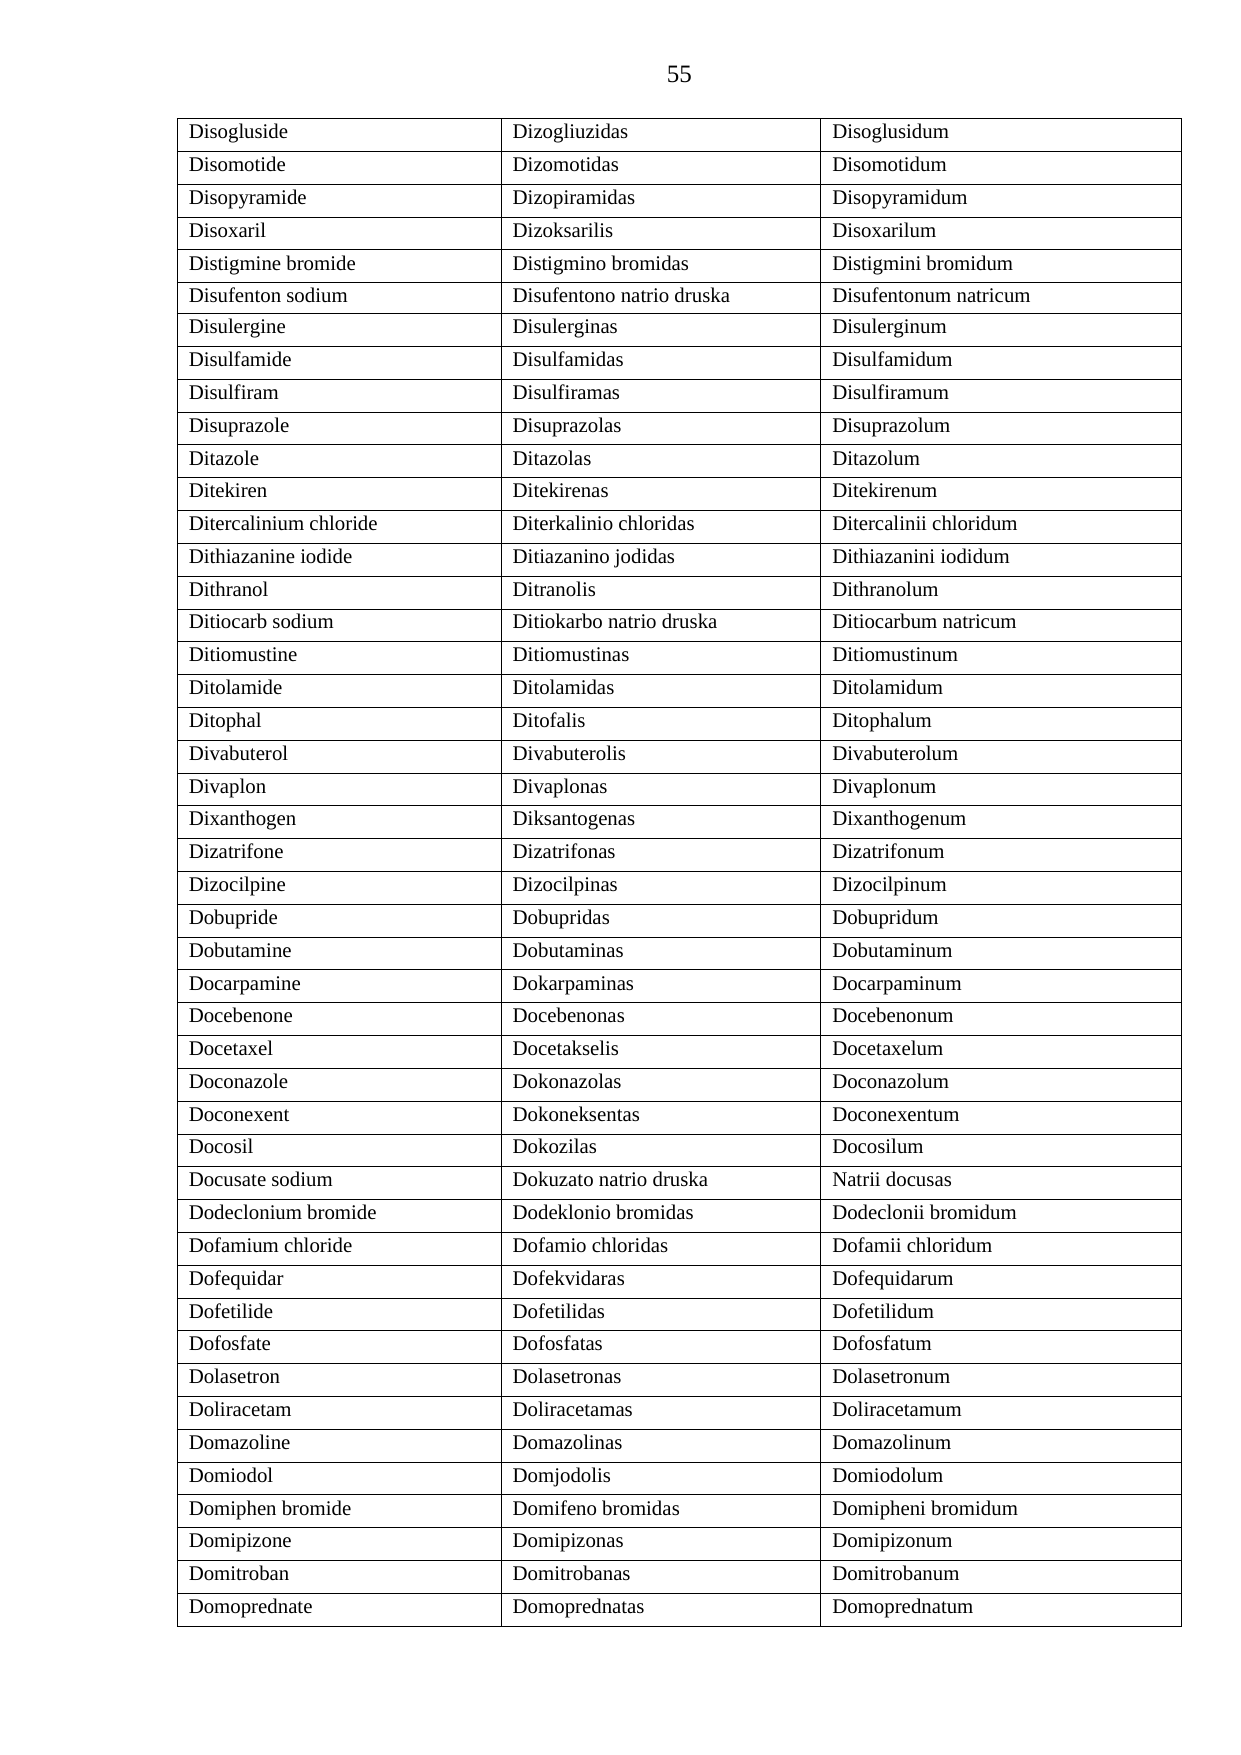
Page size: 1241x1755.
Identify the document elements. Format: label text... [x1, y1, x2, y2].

table_cell Domazoline [178, 1430, 501, 1462]
table_cell Ditiomustinas [502, 642, 820, 674]
table_cell Docetakselis [502, 1036, 820, 1068]
table_cell Docebenone [178, 1003, 501, 1035]
table_cell Dixanthogenum [821, 806, 1181, 838]
table_cell Diterkalinio chloridas [502, 511, 820, 543]
table_cell Ditophal [178, 708, 501, 740]
table_cell Dithiazanini iodidum [821, 544, 1181, 576]
table_cell Dizomotidas [502, 152, 820, 184]
table_cell Disogluside [178, 119, 501, 151]
table_cell Domifeno bromidas [502, 1495, 820, 1527]
table_cell Disoglusidum [821, 119, 1181, 151]
table_cell Ditiocarbum natricum [821, 610, 1181, 641]
table_cell Dodeclonium bromide [178, 1200, 501, 1232]
table_cell Docetaxelum [821, 1036, 1181, 1068]
table_cell Dofequidar [178, 1266, 501, 1297]
table_cell Docarpamine [178, 970, 501, 1002]
table_cell Domiphen bromide [178, 1495, 501, 1527]
table_cell Dizocilpine [178, 872, 501, 904]
table_cell Ditophalum [821, 708, 1181, 740]
table_cell Dizatrifonum [821, 839, 1181, 871]
table_cell Domipheni bromidum [821, 1495, 1181, 1527]
table_cell Disulfamidas [502, 347, 820, 379]
table_cell Ditiazanino jodidas [502, 544, 820, 576]
table_cell Disulfiramum [821, 380, 1181, 412]
table_cell Disufentono natrio druska [502, 283, 820, 313]
table_cell Dofequidarum [821, 1266, 1181, 1297]
table_cell Domiodol [178, 1463, 501, 1494]
table_cell Dizatrifone [178, 839, 501, 871]
table_cell Disoxaril [178, 218, 501, 249]
table_cell Dobupride [178, 905, 501, 937]
table_cell Dizoksarilis [502, 218, 820, 249]
table_cell Dolasetronum [821, 1364, 1181, 1396]
table_cell Ditazolas [502, 445, 820, 477]
table_cell Domipizone [178, 1528, 501, 1560]
table_cell Doliracetamas [502, 1397, 820, 1429]
table_cell Divaplonas [502, 774, 820, 805]
table_cell Dizocilpinas [502, 872, 820, 904]
table_cell Dixanthogen [178, 806, 501, 838]
table_cell Ditazole [178, 445, 501, 477]
table_cell Dizogliuzidas [502, 119, 820, 151]
table_cell Distigmino bromidas [502, 250, 820, 282]
table_cell Disulerginum [821, 314, 1181, 346]
table_cell Disuprazolum [821, 413, 1181, 444]
table_cell Domazolinum [821, 1430, 1181, 1462]
table_cell Divaplon [178, 774, 501, 805]
table_cell Domoprednatas [502, 1594, 820, 1626]
table_cell Doconazole [178, 1069, 501, 1101]
table_cell Divaplonum [821, 774, 1181, 805]
table_cell Doconexentum [821, 1102, 1181, 1133]
table_cell Disulerginas [502, 314, 820, 346]
table_cell Dizopiramidas [502, 185, 820, 217]
table_cell Docarpaminum [821, 970, 1181, 1002]
table_cell Dithranolum [821, 577, 1181, 608]
table_cell Disomotide [178, 152, 501, 184]
table_cell Doliracetam [178, 1397, 501, 1429]
table_cell Dofamium chloride [178, 1233, 501, 1265]
table_cell Dolasetron [178, 1364, 501, 1396]
table_cell Docosilum [821, 1135, 1181, 1166]
table_cell Dokuzato natrio druska [502, 1167, 820, 1199]
table_cell Divabuterol [178, 741, 501, 772]
table_cell Ditazolum [821, 445, 1181, 477]
table_cell Dokarpaminas [502, 970, 820, 1002]
table_cell Ditekiren [178, 478, 501, 510]
table_cell Dodeklonio bromidas [502, 1200, 820, 1232]
table_cell Disufentonum natricum [821, 283, 1181, 313]
table_cell Dithiazanine iodide [178, 544, 501, 576]
table_cell Dofosfate [178, 1331, 501, 1363]
table_cell Disulfamidum [821, 347, 1181, 379]
table_cell Dokozilas [502, 1135, 820, 1166]
table_cell Ditiomustine [178, 642, 501, 674]
table_cell Ditiokarbo natrio druska [502, 610, 820, 641]
table_cell Divabuterolis [502, 741, 820, 772]
table_cell Disomotidum [821, 152, 1181, 184]
table_cell Ditolamidas [502, 675, 820, 707]
table_cell Disuprazolas [502, 413, 820, 444]
table_cell Dizatrifonas [502, 839, 820, 871]
table_cell Doliracetamum [821, 1397, 1181, 1429]
table_cell Domiodolum [821, 1463, 1181, 1494]
table_cell Natrii docusas [821, 1167, 1181, 1199]
table_cell Dobupridas [502, 905, 820, 937]
table_cell Dofamio chloridas [502, 1233, 820, 1265]
table_cell Disulergine [178, 314, 501, 346]
table_cell Distigmine bromide [178, 250, 501, 282]
table_cell Dobupridum [821, 905, 1181, 937]
table_cell Dobutaminum [821, 938, 1181, 969]
table_cell Domitroban [178, 1561, 501, 1593]
table_cell Ditofalis [502, 708, 820, 740]
table_cell Ditekirenum [821, 478, 1181, 510]
table_cell Domitrobanas [502, 1561, 820, 1593]
table_cell Docetaxel [178, 1036, 501, 1068]
table_cell Dokoneksentas [502, 1102, 820, 1133]
table_cell Disoxarilum [821, 218, 1181, 249]
table_cell Dofosfatas [502, 1331, 820, 1363]
table_cell Dobutaminas [502, 938, 820, 969]
table_cell Divabuterolum [821, 741, 1181, 772]
table_cell Dithranol [178, 577, 501, 608]
table_cell Disulfiram [178, 380, 501, 412]
table_cell Ditranolis [502, 577, 820, 608]
table_cell Diksantogenas [502, 806, 820, 838]
table_cell Disopyramide [178, 185, 501, 217]
table_cell Domipizonas [502, 1528, 820, 1560]
table_cell Doconazolum [821, 1069, 1181, 1101]
table_cell Dolasetronas [502, 1364, 820, 1396]
table_cell Dofekvidaras [502, 1266, 820, 1297]
table_cell Ditercalinium chloride [178, 511, 501, 543]
table_cell Disufenton sodium [178, 283, 501, 313]
table_cell Doconexent [178, 1102, 501, 1133]
table_cell Docusate sodium [178, 1167, 501, 1199]
table_cell Domitrobanum [821, 1561, 1181, 1593]
table_cell Dobutamine [178, 938, 501, 969]
table_cell Dofetilidum [821, 1299, 1181, 1330]
table_cell Dodeclonii bromidum [821, 1200, 1181, 1232]
table_cell Disuprazole [178, 413, 501, 444]
table_cell Domipizonum [821, 1528, 1181, 1560]
table_cell Disulfamide [178, 347, 501, 379]
table_cell Dofosfatum [821, 1331, 1181, 1363]
table_cell Disopyramidum [821, 185, 1181, 217]
table_cell Docebenonum [821, 1003, 1181, 1035]
table_cell Dofetilide [178, 1299, 501, 1330]
table_cell Ditolamidum [821, 675, 1181, 707]
table_cell Ditercalinii chloridum [821, 511, 1181, 543]
table_cell Disulfiramas [502, 380, 820, 412]
table_cell Docebenonas [502, 1003, 820, 1035]
table_cell Ditolamide [178, 675, 501, 707]
table_cell Domoprednatum [821, 1594, 1181, 1626]
table_cell Dofetilidas [502, 1299, 820, 1330]
table_cell Ditiocarb sodium [178, 610, 501, 641]
table_cell Ditekirenas [502, 478, 820, 510]
table_cell Docosil [178, 1135, 501, 1166]
table_cell Dofamii chloridum [821, 1233, 1181, 1265]
table_cell Domoprednate [178, 1594, 501, 1626]
table_cell Domazolinas [502, 1430, 820, 1462]
table_cell Dizocilpinum [821, 872, 1181, 904]
table_cell Ditiomustinum [821, 642, 1181, 674]
table_cell Dokonazolas [502, 1069, 820, 1101]
table_cell Distigmini bromidum [821, 250, 1181, 282]
table_cell Domjodolis [502, 1463, 820, 1494]
